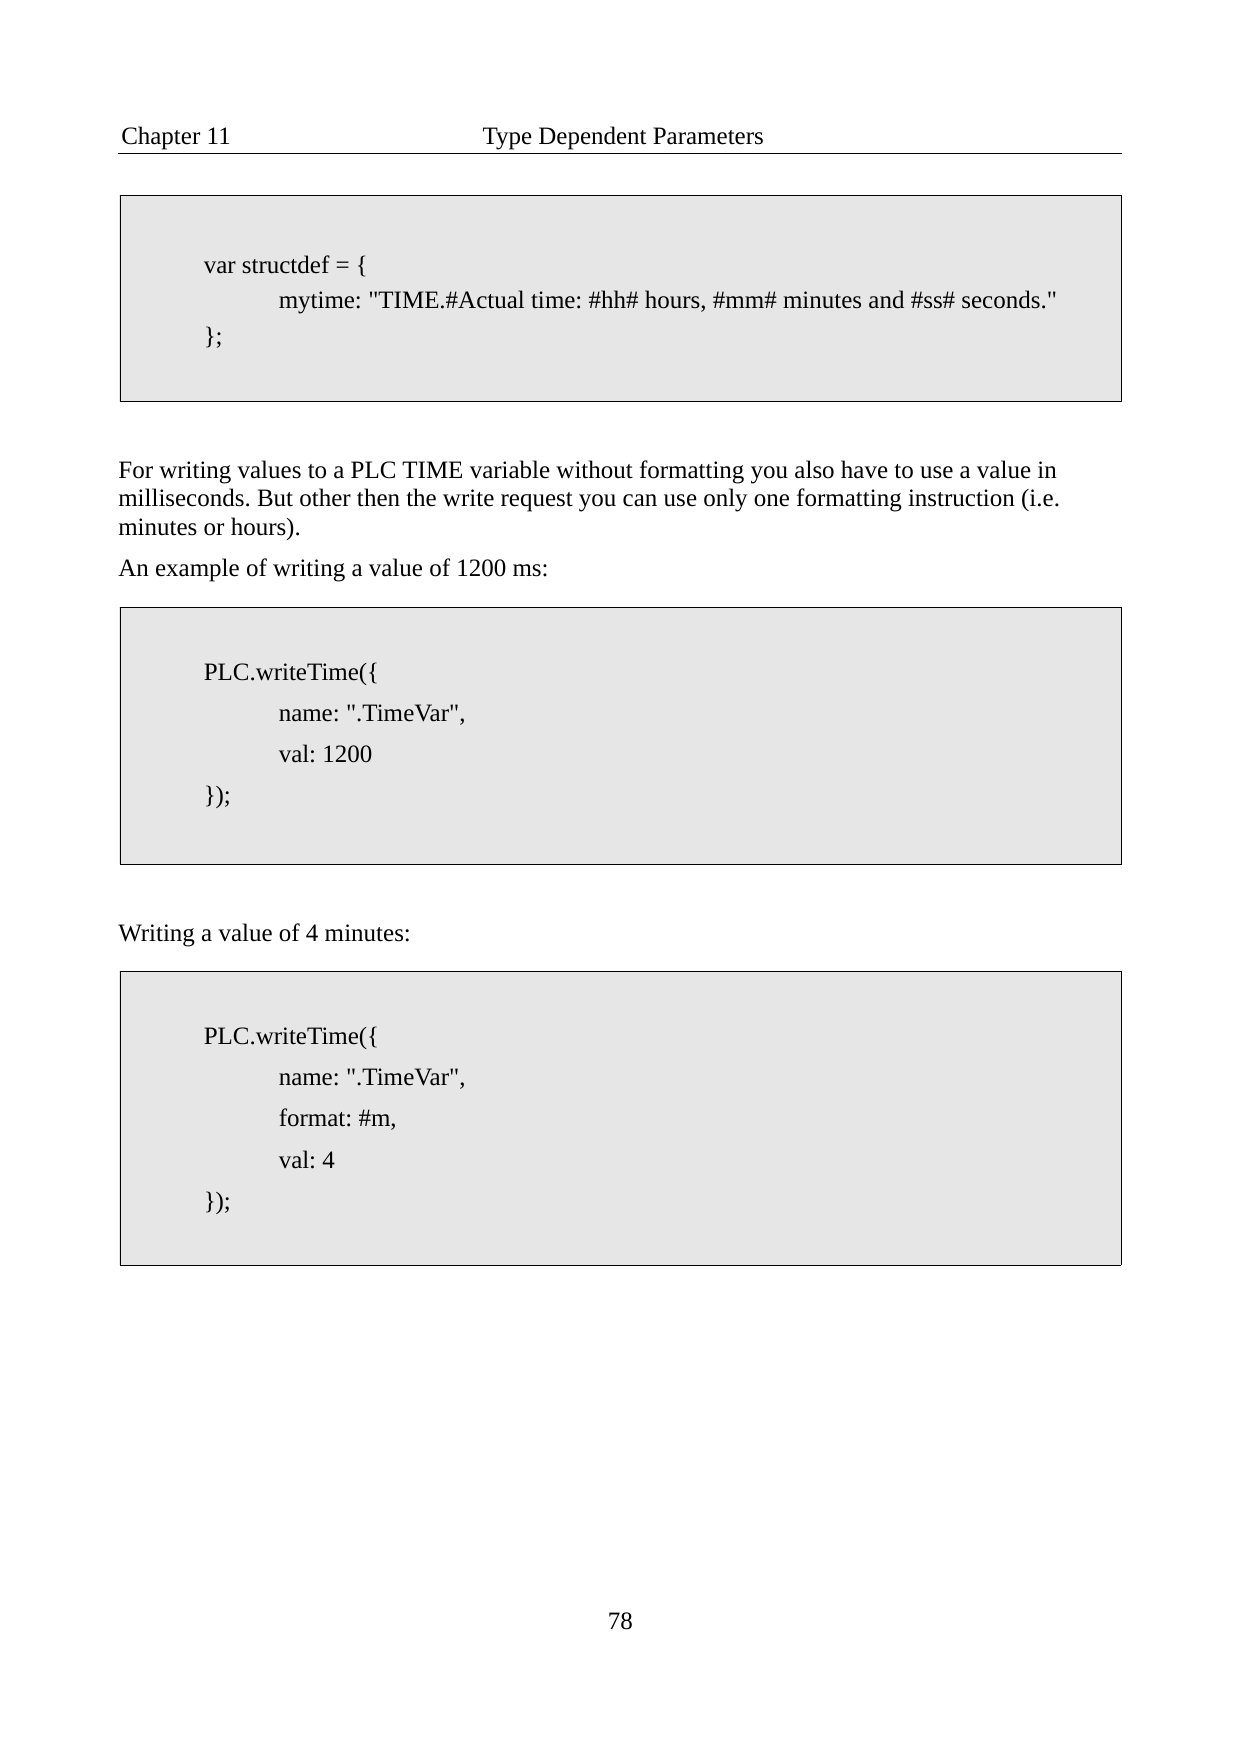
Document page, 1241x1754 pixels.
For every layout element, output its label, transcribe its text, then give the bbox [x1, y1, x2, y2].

text PLC.writeTime({ [128, 657, 1112, 686]
text }); [128, 781, 1112, 809]
text For writing values to a PLC TIME variable without formatting you also have to use a value in milliseconds. But other then the write request you can use only one formatting instruction (i.e. minutes or hours). [118, 455, 1122, 541]
text name: ".TimeVar", [128, 698, 1112, 727]
text format: #m, [128, 1103, 1112, 1132]
text Writing a value of 4 minutes: [118, 918, 1122, 946]
text val: 1200 [128, 739, 1112, 768]
text PLC.writeTime({ [128, 1021, 1112, 1050]
text }); [128, 1186, 1112, 1215]
text var structdef = { mytime: "TIME.#Actual time: #hh# hours, #mm# minutes and #ss# seconds." }; [128, 245, 1112, 351]
text An example of writing a value of 1200 ms: [118, 553, 1122, 582]
text name: ".TimeVar", [128, 1062, 1112, 1091]
text val: 4 [128, 1145, 1112, 1173]
